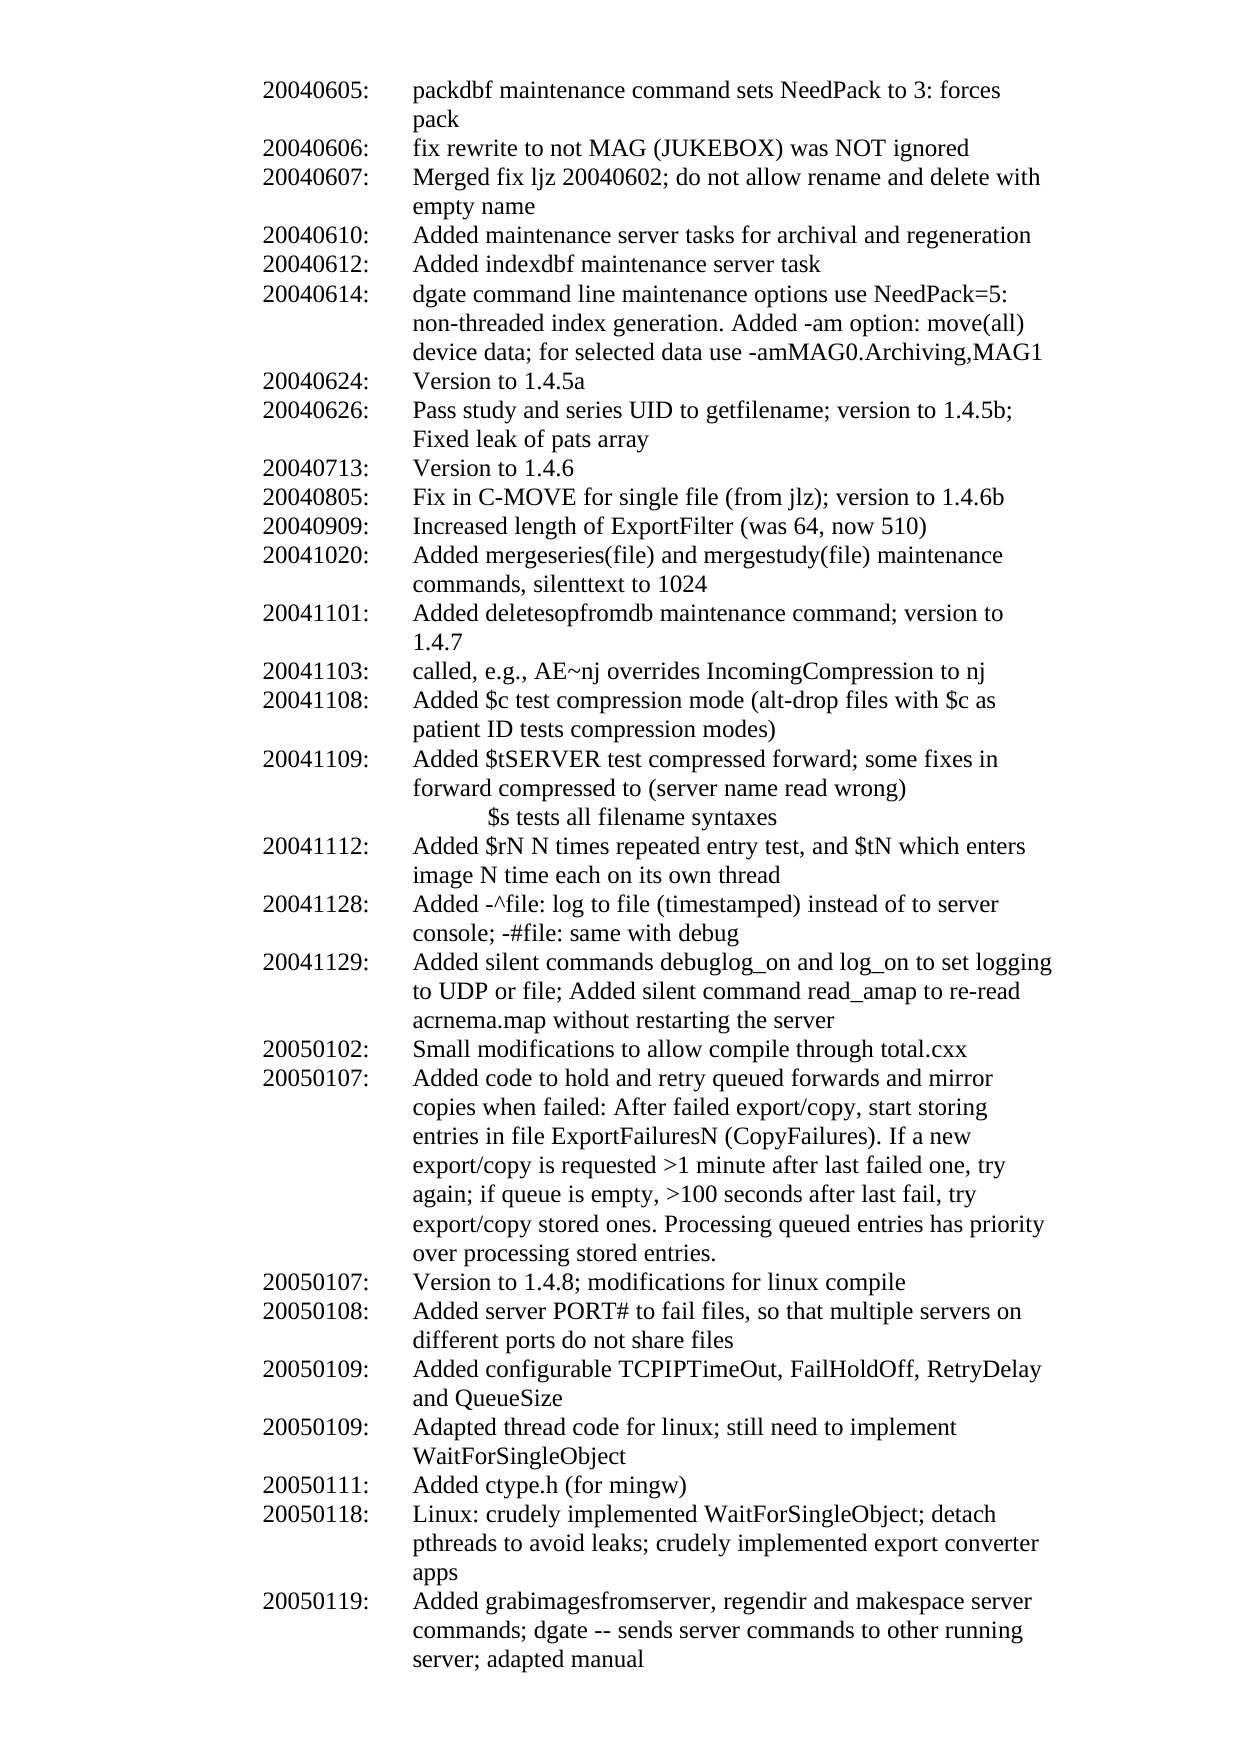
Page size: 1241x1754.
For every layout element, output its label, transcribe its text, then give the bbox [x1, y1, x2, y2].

text 20040713: Version to 1.4.6 [262, 453, 1053, 482]
text 20040605: packdbf maintenance command sets NeedPack to 3: forces pack [262, 75, 1053, 133]
text 20040612: Added indexdbf maintenance server task [262, 249, 1053, 278]
text 20050108: Added server PORT# to fail files, so that multiple servers on different ports do not share files [262, 1296, 1053, 1354]
text 20040606: fix rewrite to not MAG (JUKEBOX) was NOT ignored [262, 133, 1053, 162]
text 20050111: Added ctype.h (for mingw) [262, 1470, 1053, 1499]
text 20040909: Increased length of ExportFilter (was 64, now 510) [187, 511, 1053, 540]
text 20040624: Version to 1.4.5a [262, 366, 1053, 395]
text 20041129: Added silent commands debuglog_on and log_on to set logging to UDP or file; Added silent command read_amap to re-read acrnema.map without restarting the server [262, 947, 1053, 1034]
text 20050109: Added configurable TCPIPTimeOut, FailHoldOff, RetryDelay and QueueSize [262, 1354, 1053, 1412]
text 20050107: Version to 1.4.8; modifications for linux compile [262, 1267, 1053, 1296]
text 20050109: Adapted thread code for linux; still need to implement WaitForSingleObject [262, 1412, 1053, 1470]
text 20041109: Added $tSERVER test compressed forward; some fixes in forward compressed to (server name read wrong) [262, 743, 1053, 802]
text 20041108: Added $c test compression mode (alt-drop files with $c as patient ID tests compression modes) [262, 685, 1053, 743]
text 20050107: Added code to hold and retry queued forwards and mirror copies when failed: After failed export/copy, start storing entries in file ExportFailuresN (CopyFailures). If a new export/copy is requested >1 minute after last failed one, try again; if queue is empty, >100 seconds after last fail, try export/copy stored ones. Processing queued entries has priority over processing stored entries. [262, 1063, 1053, 1267]
text 20040614: dgate command line maintenance options use NeedPack=5: non-threaded index generation. Added -am option: move(all) device data; for selected data use -amMAG0.Archiving,MAG1 [262, 278, 1053, 366]
text 20041112: Added $rN N times repeated entry test, and $tN which enters image N time each on its own thread [262, 831, 1053, 889]
text 20041020: Added mergeseries(file) and mergestudy(file) maintenance commands, silenttext to 1024 [262, 540, 1053, 598]
text 20050118: Linux: crudely implemented WaitForSingleObject; detach pthreads to avoid leaks; crudely implemented export converter apps [262, 1499, 1053, 1586]
text 20050119: Added grabimagesfromserver, regendir and makespace server commands; dgate -- sends server commands to other running server; adapted manual [262, 1586, 1053, 1673]
text 20040805: Fix in C-MOVE for single file (from jlz); version to 1.4.6b [187, 482, 1053, 511]
text 20040607: Merged fix ljz 20040602; do not allow rename and delete with empty name [262, 162, 1053, 220]
text 20041101: Added deletesopfromdb maintenance command; version to 1.4.7 [262, 598, 1053, 656]
text $s tests all filename syntaxes [262, 802, 1053, 831]
text 20040626: Pass study and series UID to getfilename; version to 1.4.5b; Fixed leak of pats array [262, 395, 1053, 453]
text 20040610: Added maintenance server tasks for archival and regeneration [262, 220, 1053, 249]
text 20041103: called, e.g., AE~nj overrides IncomingCompression to nj [262, 656, 1053, 685]
text 20041128: Added -^file: log to file (timestamped) instead of to server console; -#file: same with debug [262, 889, 1053, 947]
text 20050102: Small modifications to allow compile through total.cxx [262, 1034, 1053, 1063]
